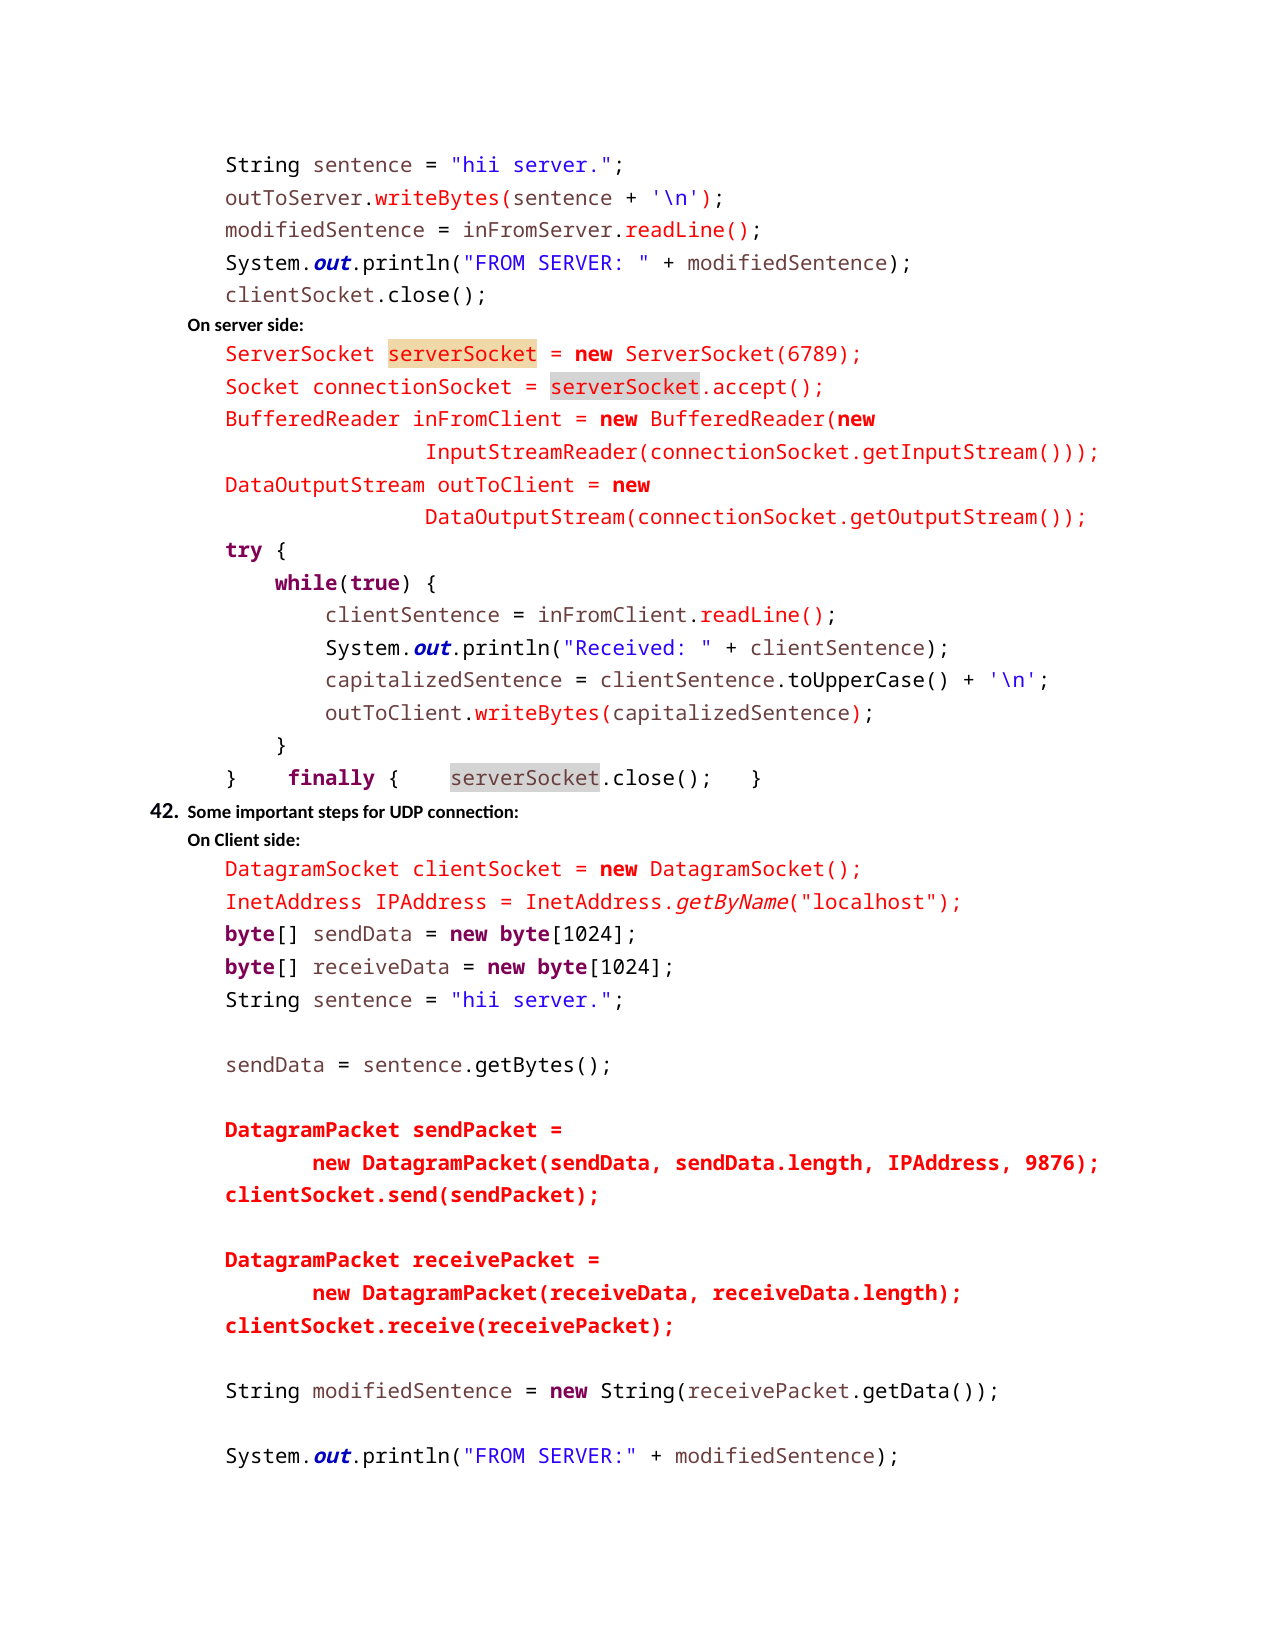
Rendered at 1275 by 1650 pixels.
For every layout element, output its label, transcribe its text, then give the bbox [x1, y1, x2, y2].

list String modifiedSentence = new String(receivePacket.getData()); [150, 1376, 1125, 1404]
list outToServer.writeBytes(sentence + '\n'); [150, 183, 1125, 211]
list clientSocket.receive(receivePacket); [150, 1311, 1125, 1339]
list DatagramSocket clientSocket = new DatagramSocket(); [150, 854, 1125, 883]
list clientSocket.close(); [150, 280, 1125, 309]
list byte[] receiveData = new byte[1024]; [150, 952, 1125, 981]
list new DatagramPacket(sendData, sendData.length, IPAddress, 9876); [150, 1148, 1125, 1176]
list capitalizedSentence = clientSentence.toUpperCase() + '\n'; [150, 665, 1125, 694]
list clientSentence = inFromClient.readLine(); [150, 600, 1125, 629]
list DatagramPacket receivePacket = [150, 1246, 1125, 1274]
list On server side: [150, 313, 1125, 336]
list On Client side: [150, 828, 1125, 851]
list System.out.println("FROM SERVER: " + modifiedSentence); [150, 248, 1125, 276]
list new DatagramPacket(receiveData, receiveData.length); [150, 1278, 1125, 1307]
list Some important steps for UDP connection: [150, 796, 1125, 824]
list DatagramPacket sendPacket = [150, 1115, 1125, 1144]
list InputStreamReader(connectionSocket.getInputStream())); [150, 437, 1125, 466]
list } [150, 731, 1125, 759]
list outToClient.writeBytes(capitalizedSentence); [150, 698, 1125, 726]
list sendData = sentence.getBytes(); [150, 1050, 1125, 1078]
list System.out.println("FROM SERVER:" + modifiedSentence); [150, 1441, 1125, 1470]
list while(true) { [150, 568, 1125, 596]
list String sentence = "hii server."; [150, 985, 1125, 1013]
list DataOutputStream(connectionSocket.getOutputStream()); [150, 502, 1125, 531]
list Socket connectionSocket = serverSocket.accept(); [150, 372, 1125, 400]
list System.out.println("Received: " + clientSentence); [150, 633, 1125, 661]
list modifiedSentence = inFromServer.readLine(); [150, 215, 1125, 244]
list clientSocket.send(sendPacket); [150, 1180, 1125, 1209]
list DataOutputStream outToClient = new [150, 470, 1125, 498]
list try { [150, 535, 1125, 563]
list BufferedReader inFromClient = new BufferedReader(new [150, 404, 1125, 433]
list } finally { serverSocket.close(); } [150, 763, 1125, 792]
list InetAddress IPAddress = InetAddress.getByName("localhost"); [150, 887, 1125, 915]
list ServerSocket serverSocket = new ServerSocket(6789); [150, 339, 1125, 368]
list byte[] sendData = new byte[1024]; [150, 919, 1125, 948]
list String sentence = "hii server."; [150, 150, 1125, 178]
